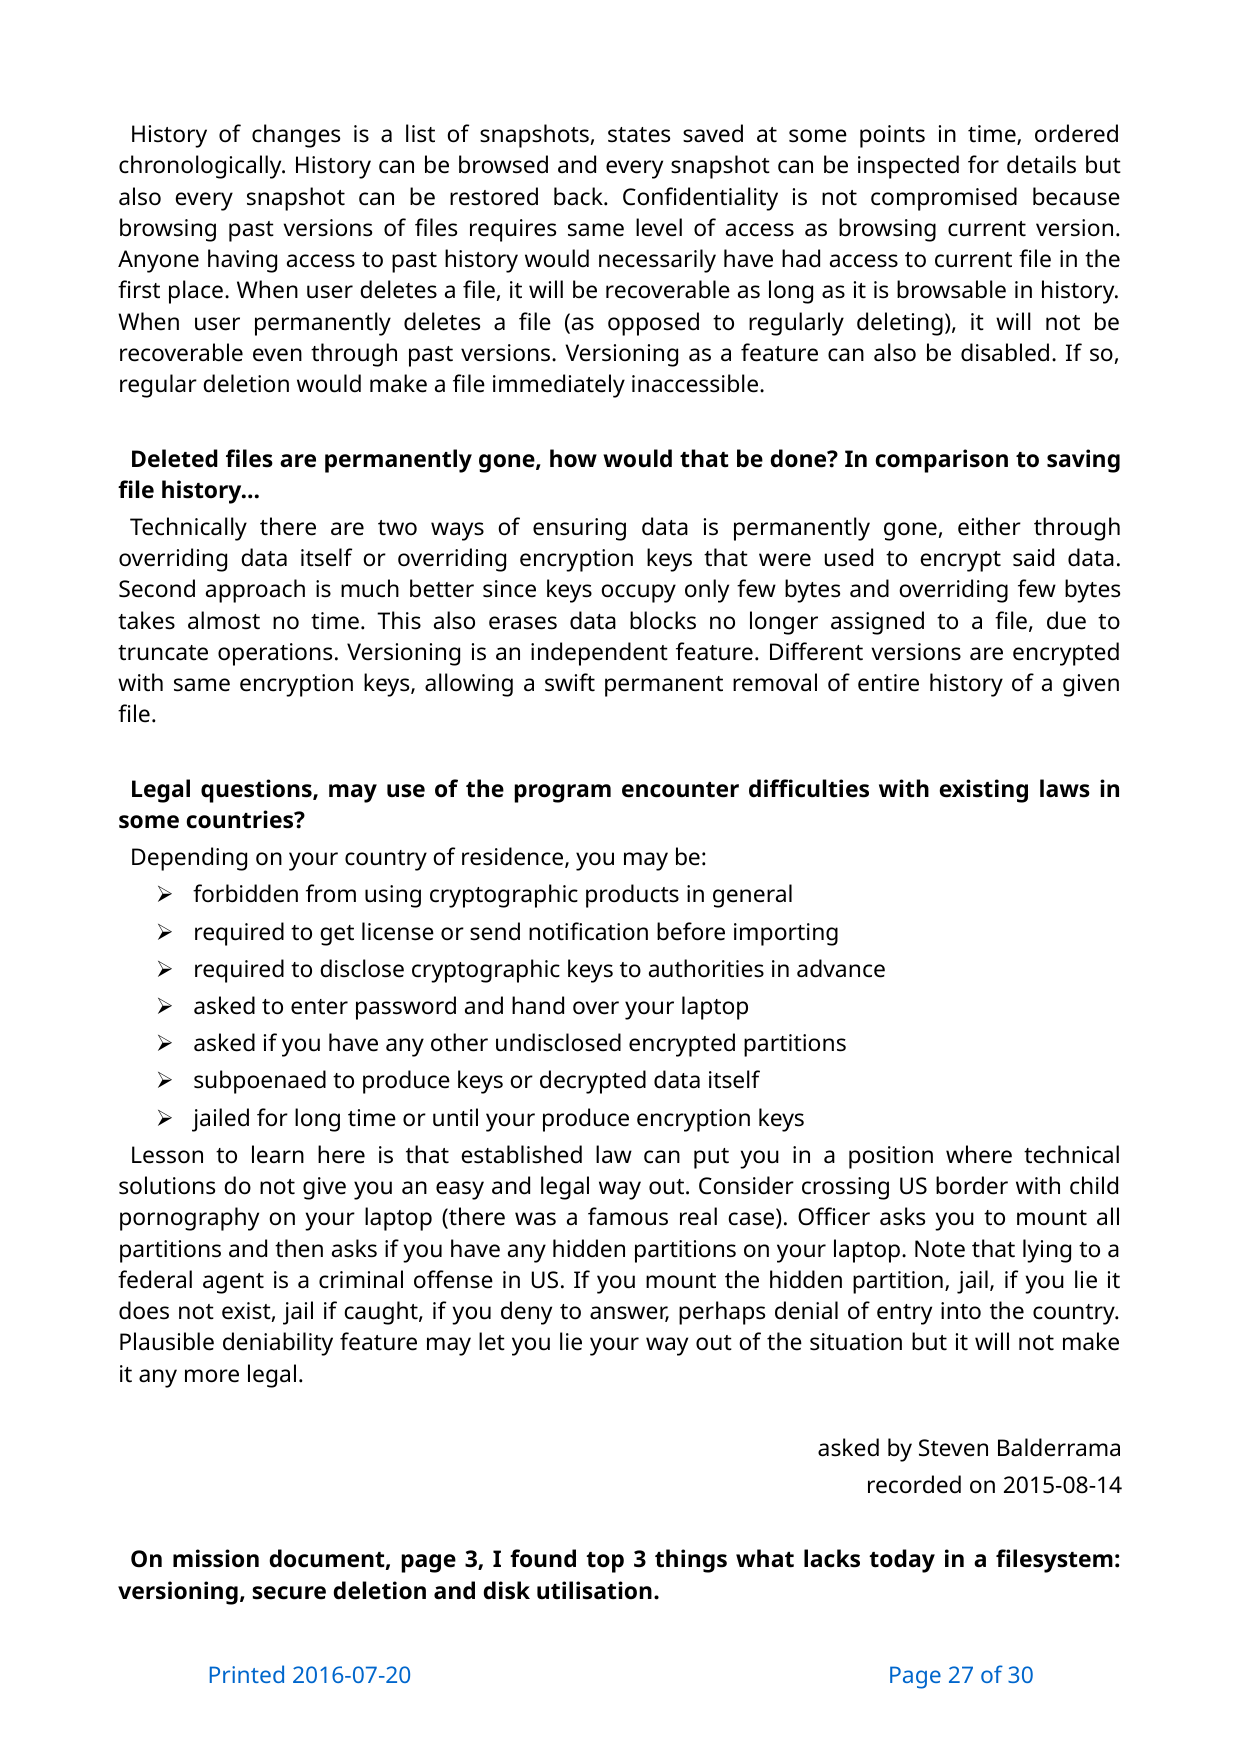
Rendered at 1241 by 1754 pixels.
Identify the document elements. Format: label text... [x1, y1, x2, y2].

text Legal questions, may use of the program encounter difficulties with existing laws in some countries? [118, 773, 1122, 835]
list subpoenaed to produce keys or decrypted data itself [156, 1064, 1122, 1096]
text recorded on 2015-08-14 [118, 1469, 1122, 1500]
list asked if you have any other undisclosed encrypted partitions [156, 1027, 1122, 1058]
list asked to enter password and hand over your laptop [156, 990, 1122, 1021]
text Technically there are two ways of ensuring data is permanently gone, either through overriding data itself or overriding encryption keys that were used to encrypt said data. Second approach is much better since keys occupy only few bytes and overriding few bytes takes almost no time. This also erases data blocks no longer assigned to a file, due to truncate operations. Versioning is an independent feature. Different versions are encrypted with same encryption keys, allowing a swift permanent removal of entire history of a given file. [118, 511, 1122, 730]
text Lesson to learn here is that established law can put you in a position where technical solutions do not give you an easy and legal way out. Consider crossing US border with child pornography on your laptop (there was a famous real case). Officer asks you to mount all partitions and then asks if you have any hidden partitions on your laptop. Note that lying to a federal agent is a criminal offense in US. If you mount the hidden partition, jail, if you lie it does not exist, jail if caught, if you deny to answer, perhaps denial of entry into the country. Plausible deniability feature may let you lie your way out of the situation but it will not make it any more legal. [118, 1139, 1122, 1389]
list jailed for long time or until your produce encryption keys [156, 1102, 1122, 1133]
text Depending on your country of residence, you may be: [118, 841, 1122, 872]
text asked by Steven Balderrama [118, 1432, 1122, 1463]
list required to disclose cryptographic keys to authorities in advance [156, 953, 1122, 984]
text History of changes is a list of snapshots, states saved at some points in time, ordered chronologically. History can be browsed and every snapshot can be inspected for details but also every snapshot can be restored back. Confidentiality is not compromised because browsing past versions of files requires same level of access as browsing current version. Anyone having access to past history would necessarily have had access to current file in the first place. When user deletes a file, it will be recoverable as long as it is browsable in history. When user permanently deletes a file (as opposed to regularly deleting), it will not be recoverable even through past versions. Versioning as a feature can also be disabled. If so, regular deletion would make a file immediately inaccessible. [118, 118, 1122, 399]
list forbidden from using cryptographic products in general [156, 878, 1122, 910]
text Deleted files are permanently gone, how would that be done? In comparison to saving file history... [118, 442, 1122, 505]
list required to get license or send notification before importing [156, 916, 1122, 947]
text On mission document, page 3, I found top 3 things what lacks today in a filesystem: versioning, secure deletion and disk utilisation. [118, 1543, 1122, 1606]
